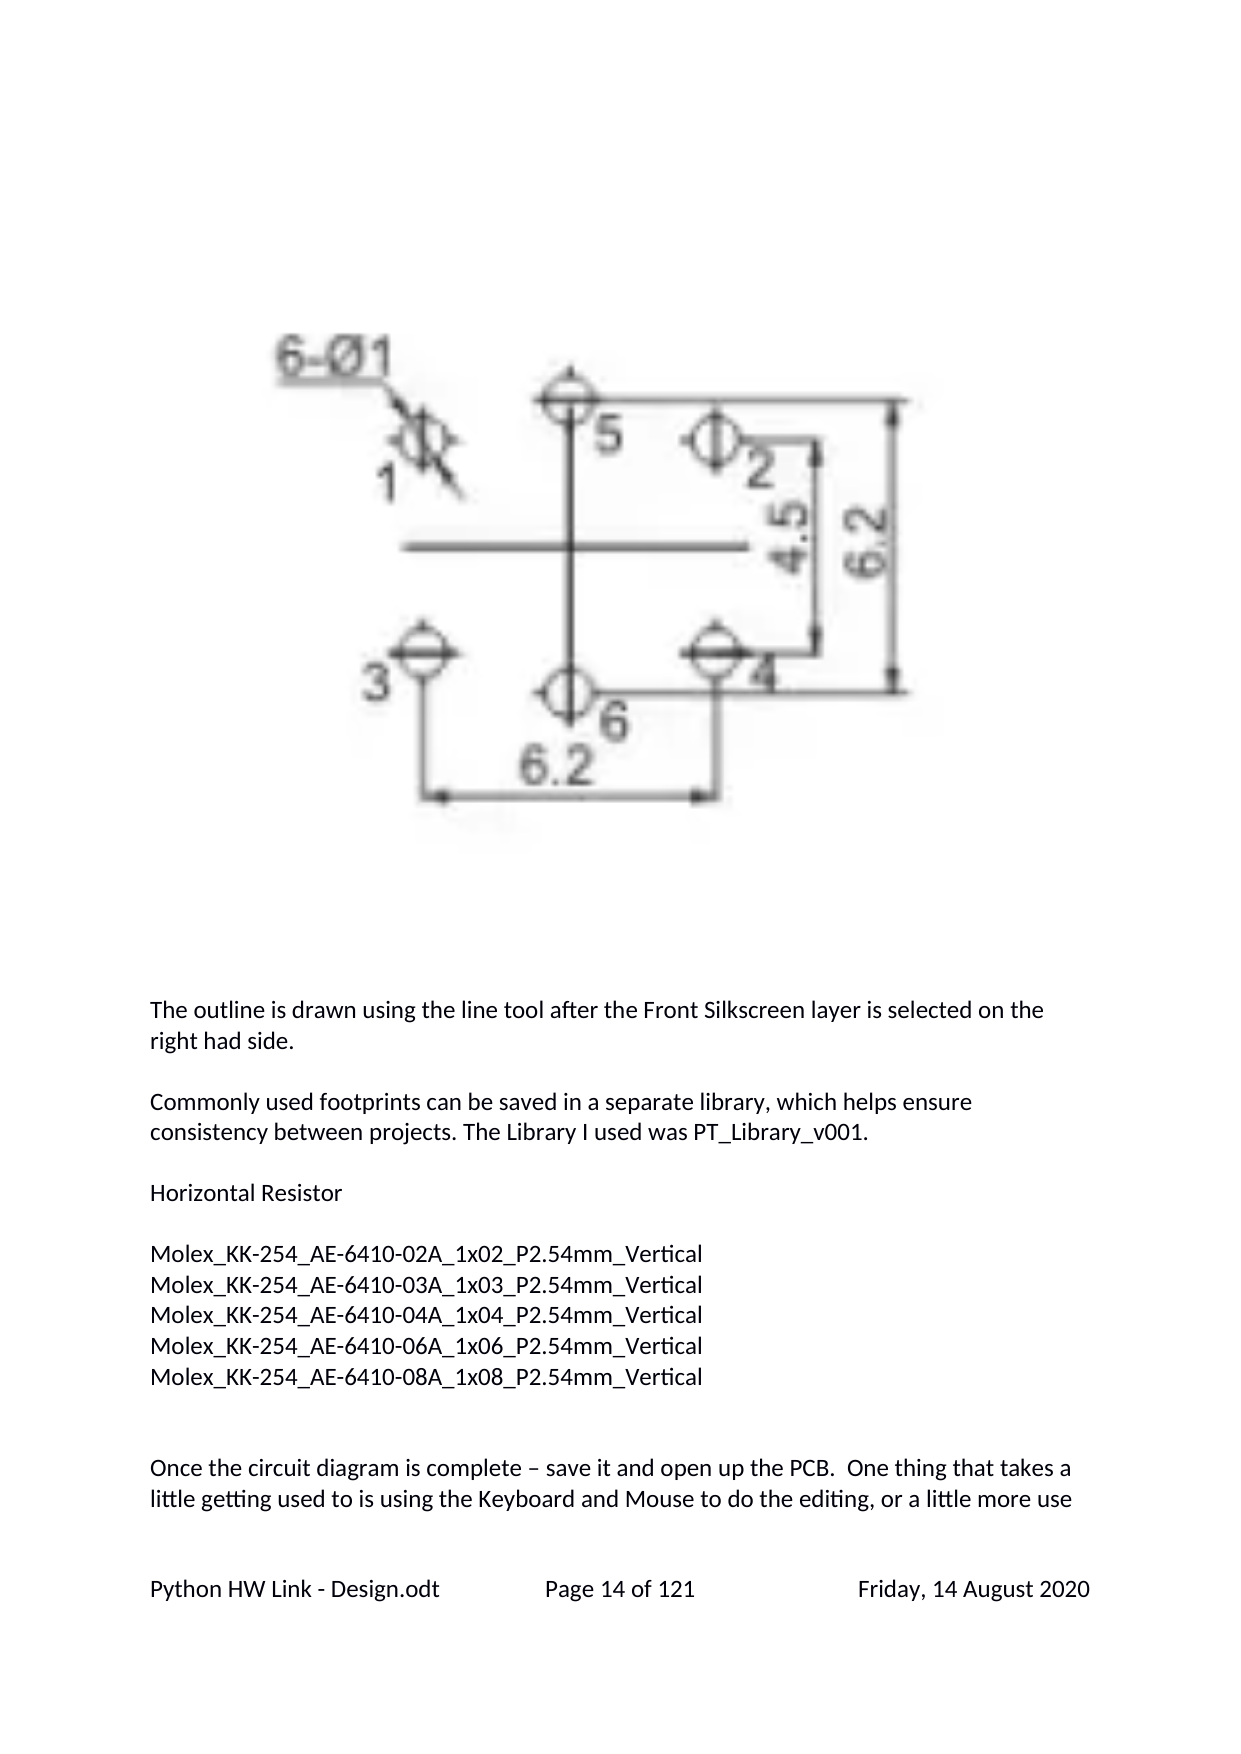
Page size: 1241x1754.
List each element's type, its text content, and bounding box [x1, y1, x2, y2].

text Commonly used footprints can be saved in a separate library, which helps ensure consistency between projects. The Library I used was PT_Library_v001. [150, 1086, 1090, 1147]
picture [150, 150, 1091, 903]
text Molex_KK-254_AE-6410-08A_1x08_P2.54mm_Vertical [150, 1361, 1090, 1391]
text Horizontal Resistor [150, 1177, 1090, 1208]
text Molex_KK-254_AE-6410-03A_1x03_P2.54mm_Vertical [150, 1269, 1090, 1299]
text Once the circuit diagram is complete – save it and open up the PCB. One thing that takes a little getting used to is using the Keyboard and Mouse to do the editing, or a little more use [150, 1452, 1090, 1513]
text The outline is drawn using the line tool after the Front Silkscreen layer is selected on the right had side. [150, 994, 1090, 1055]
text Molex_KK-254_AE-6410-04A_1x04_P2.54mm_Vertical [150, 1299, 1090, 1330]
text Molex_KK-254_AE-6410-06A_1x06_P2.54mm_Vertical [150, 1330, 1090, 1361]
text Molex_KK-254_AE-6410-02A_1x02_P2.54mm_Vertical [150, 1238, 1090, 1269]
